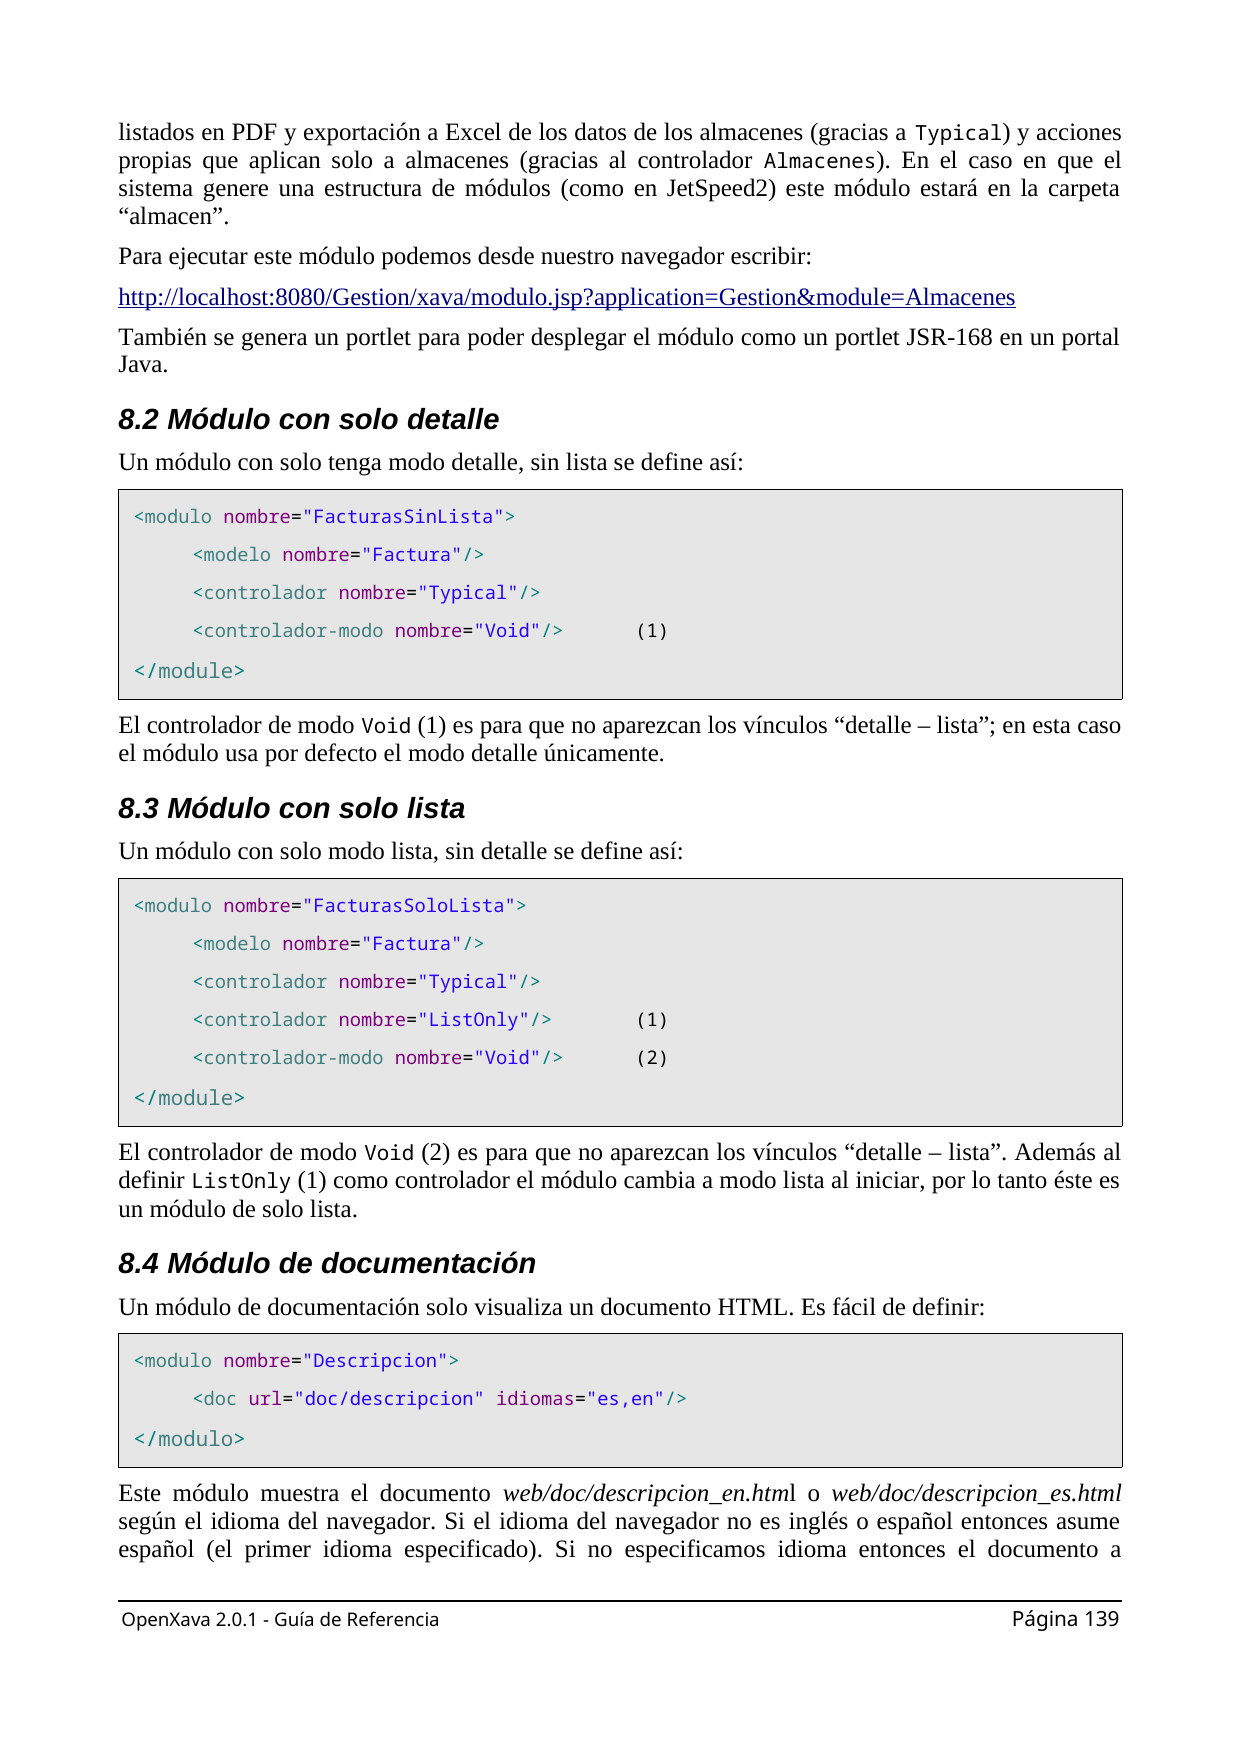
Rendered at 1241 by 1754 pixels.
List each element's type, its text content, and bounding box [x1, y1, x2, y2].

text </module> [119, 1068, 1122, 1126]
text <modulo nombre="FacturasSoloLista"> [119, 879, 1122, 916]
text <controlador nombre="Typical"/> [119, 954, 1122, 992]
text <controlador nombre="Typical"/> [119, 565, 1122, 603]
text <modelo nombre="Factura"/> [119, 916, 1122, 954]
text El controlador de modo Void (1) es para que no aparezcan los vínculos “detalle – lista”; en esta caso el módulo usa por defecto el modo detalle únicamente. [118, 711, 1122, 767]
subtitle Módulo con solo detalle [118, 403, 1122, 436]
text También se genera un portlet para poder desplegar el módulo como un portlet JSR-168 en un portal Java. [118, 323, 1122, 378]
text </modulo> [119, 1409, 1122, 1467]
text <doc url="doc/descripcion" idiomas="es,en"/> [119, 1371, 1122, 1409]
text <modelo nombre="Factura"/> [119, 527, 1122, 565]
text <controlador-modo nombre="Void"/> (1) [119, 603, 1122, 641]
text Un módulo con solo tenga modo detalle, sin lista se define así: [118, 448, 1122, 476]
text http://localhost:8080/Gestion/xava/modulo.jsp?application=Gestion&module=Almacenes [118, 283, 1122, 310]
text listados en PDF y exportación a Excel de los datos de los almacenes (gracias a Typical) y acciones propias que aplican solo a almacenes (gracias al controlador Almacenes). En el caso en que el sistema genere una estructura de módulos (como en JetSpeed2) este módulo estará en la carpeta “almacen”. [118, 118, 1122, 230]
text Un módulo con solo modo lista, sin detalle se define así: [118, 837, 1122, 865]
subtitle Módulo de documentación [118, 1247, 1122, 1280]
text <controlador-modo nombre="Void"/> (2) [119, 1030, 1122, 1068]
text <modulo nombre="Descripcion"> [119, 1334, 1122, 1371]
text <controlador nombre="ListOnly"/> (1) [119, 992, 1122, 1030]
text El controlador de modo Void (2) es para que no aparezcan los vínculos “detalle – lista”. Además al definir ListOnly (1) como controlador el módulo cambia a modo lista al iniciar, por lo tanto éste es un módulo de solo lista. [118, 1138, 1122, 1222]
text Para ejecutar este módulo podemos desde nuestro navegador escribir: [118, 242, 1122, 270]
text <modulo nombre="FacturasSinLista"> [119, 490, 1122, 527]
text Un módulo de documentación solo visualiza un documento HTML. Es fácil de definir: [118, 1293, 1122, 1320]
text Este módulo muestra el documento web/doc/descripcion_en.html o web/doc/descripcion_es.html según el idioma del navegador. Si el idioma del navegador no es inglés o español entonces asume español (el primer idioma especificado). Si no especificamos idioma entonces el documento a [118, 1479, 1122, 1563]
text </module> [119, 641, 1122, 699]
subtitle Módulo con solo lista [118, 792, 1122, 825]
